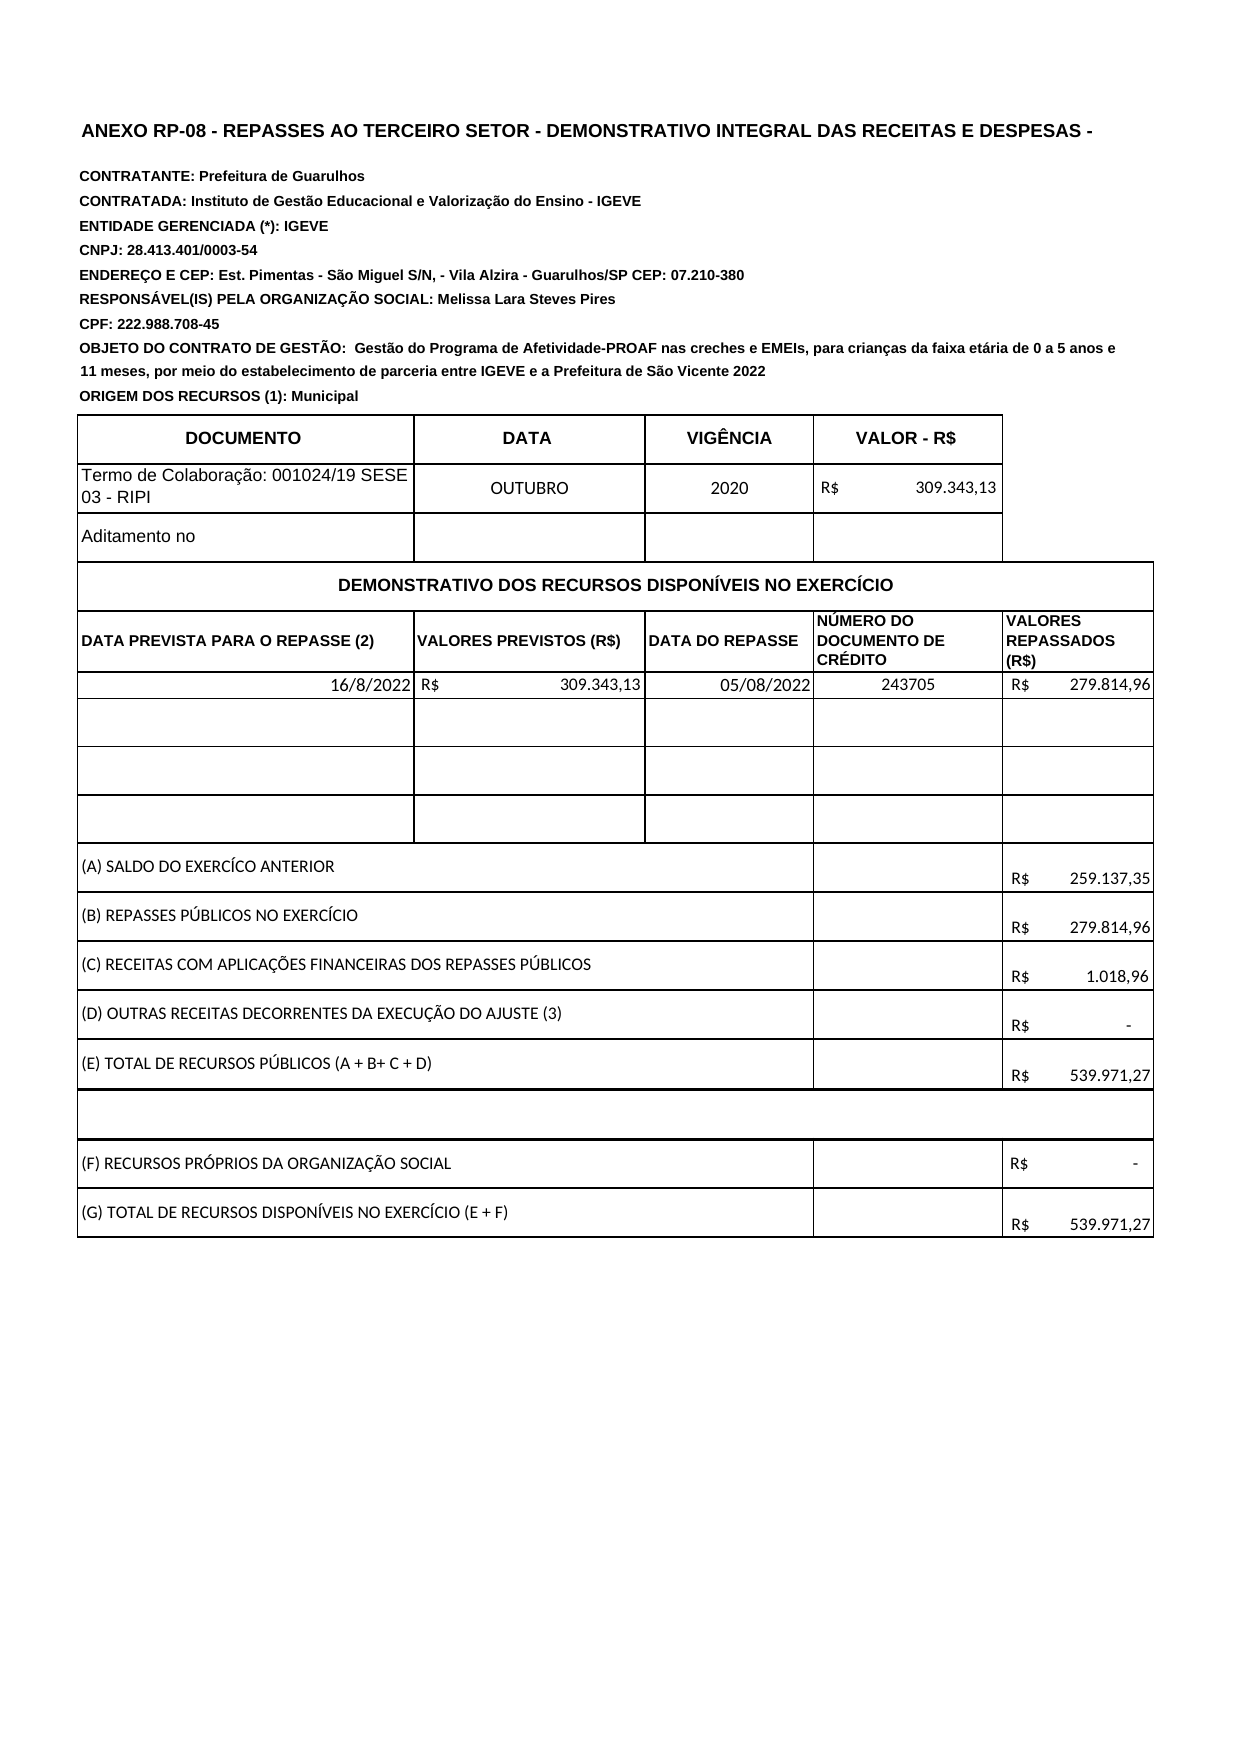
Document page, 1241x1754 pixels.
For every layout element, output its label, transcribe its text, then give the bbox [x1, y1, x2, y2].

table_cell [1003, 699, 1153, 746]
table_cell R$ 259.137,35 [1003, 844, 1153, 891]
table_cell [1003, 796, 1153, 842]
table_cell (F) RECURSOS PRÓPRIOS DA ORGANIZAÇÃO SOCIAL [78, 1141, 813, 1187]
text CNPJ: 28.413.401/0003-54 [79, 242, 1124, 258]
table_header VALOR - R$ [814, 416, 1002, 463]
table_cell Termo de Colaboração: 001024/19 SESE 03 - RIPI [78, 465, 413, 512]
text ENTIDADE GERENCIADA (*): IGEVE [79, 217, 1124, 234]
text RESPONSÁVEL(IS) PELA ORGANIZAÇÃO SOCIAL: Melissa Lara Steves Pires [79, 291, 1124, 308]
table_cell R$ 309.343,13 [814, 465, 1002, 512]
text ENDEREÇO E CEP: Est. Pimentas - São Miguel S/N, - Vila Alzira - Guarulhos/SP CEP: 07.210-380 [79, 266, 1124, 283]
table_cell 05/08/2022 [646, 673, 813, 698]
table_cell [646, 514, 813, 561]
table_cell 243705 [814, 673, 1002, 698]
table_cell [814, 1141, 1002, 1187]
table_cell DEMONSTRATIVO DOS RECURSOS DISPONÍVEIS NO EXERCÍCIO [78, 563, 1153, 610]
text CONTRATANTE: Prefeitura de Guarulhos [79, 168, 1124, 185]
table_cell R$ 309.343,13 [415, 673, 644, 698]
table_cell R$ 539.971,27 [1003, 1189, 1153, 1236]
table_cell R$ - [1003, 1141, 1153, 1187]
table_cell NÚMERO DO DOCUMENTO DE CRÉDITO [814, 612, 1002, 671]
text ORIGEM DOS RECURSOS (1): Municipal [79, 387, 1124, 404]
table_cell [78, 747, 413, 794]
table_cell R$ - [1003, 991, 1153, 1038]
table_cell [814, 699, 1002, 746]
table_cell [415, 747, 644, 794]
table_cell [814, 1189, 1002, 1236]
table_cell Aditamento no [78, 514, 413, 561]
text CONTRATADA: Instituto de Gestão Educacional e Valorização do Ensino - IGEVE [79, 193, 1124, 209]
table_cell (E) TOTAL DE RECURSOS PÚBLICOS (A + B+ C + D) [78, 1040, 813, 1088]
table_cell DATA DO REPASSE [646, 612, 813, 671]
table_cell [78, 1091, 1153, 1138]
table_cell [814, 796, 1002, 842]
table_cell (B) REPASSES PÚBLICOS NO EXERCÍCIO [78, 893, 813, 940]
table_header VIGÊNCIA [646, 416, 813, 463]
table_cell VALORES PREVISTOS (R$) [415, 612, 644, 671]
table_cell R$ 539.971,27 [1003, 1040, 1153, 1088]
table_cell [646, 796, 813, 842]
table_cell [415, 796, 644, 842]
table_cell [814, 514, 1002, 561]
table_cell [78, 796, 413, 842]
table_cell (D) OUTRAS RECEITAS DECORRENTES DA EXECUÇÃO DO AJUSTE (3) [78, 991, 813, 1038]
table_cell (A) SALDO DO EXERCÍCO ANTERIOR [78, 844, 813, 891]
table_cell R$ 1.018,96 [1003, 942, 1153, 989]
table_cell [78, 699, 413, 746]
table_cell (C) RECEITAS COM APLICAÇÕES FINANCEIRAS DOS REPASSES PÚBLICOS [78, 942, 813, 989]
table_cell R$ 279.814,96 [1003, 893, 1153, 940]
table_cell DATA PREVISTA PARA O REPASSE (2) [78, 612, 413, 671]
table_header DOCUMENTO [78, 416, 413, 463]
table_cell [814, 844, 1002, 891]
text CPF: 222.988.708-45 [79, 316, 1124, 332]
table_cell OUTUBRO [415, 465, 644, 512]
table_cell 2020 [646, 465, 813, 512]
table_cell [1003, 747, 1153, 794]
table_cell [814, 893, 1002, 940]
table_header [1003, 414, 1153, 561]
table_cell [814, 747, 1002, 794]
table_cell [646, 699, 813, 746]
table_cell [415, 699, 644, 746]
table_cell [814, 1040, 1002, 1088]
table_cell (G) TOTAL DE RECURSOS DISPONÍVEIS NO EXERCÍCIO (E + F) [78, 1189, 813, 1236]
subtitle ANEXO RP-08 - REPASSES AO TERCEIRO SETOR - DEMONSTRATIVO INTEGRAL DAS RECEITAS E DESPESAS - [81, 120, 1141, 142]
text OBJETO DO CONTRATO DE GESTÃO: Gestão do Programa de Afetividade-PROAF nas creches e EMEIs, para crianças da faixa etária de 0 a 5 anos e 11 meses, por meio do estabelecimento de parceria entre IGEVE e a Prefeitura de São Vicente 2022 [79, 340, 1124, 379]
table_header DATA [415, 416, 644, 463]
table_cell [814, 942, 1002, 989]
table_cell 16/8/2022 [78, 673, 413, 698]
table_cell R$ 279.814,96 [1003, 673, 1153, 698]
table_cell [814, 991, 1002, 1038]
table_cell [415, 514, 644, 561]
table_cell [646, 747, 813, 794]
table_cell VALORES REPASSADOS (R$) [1003, 612, 1153, 671]
